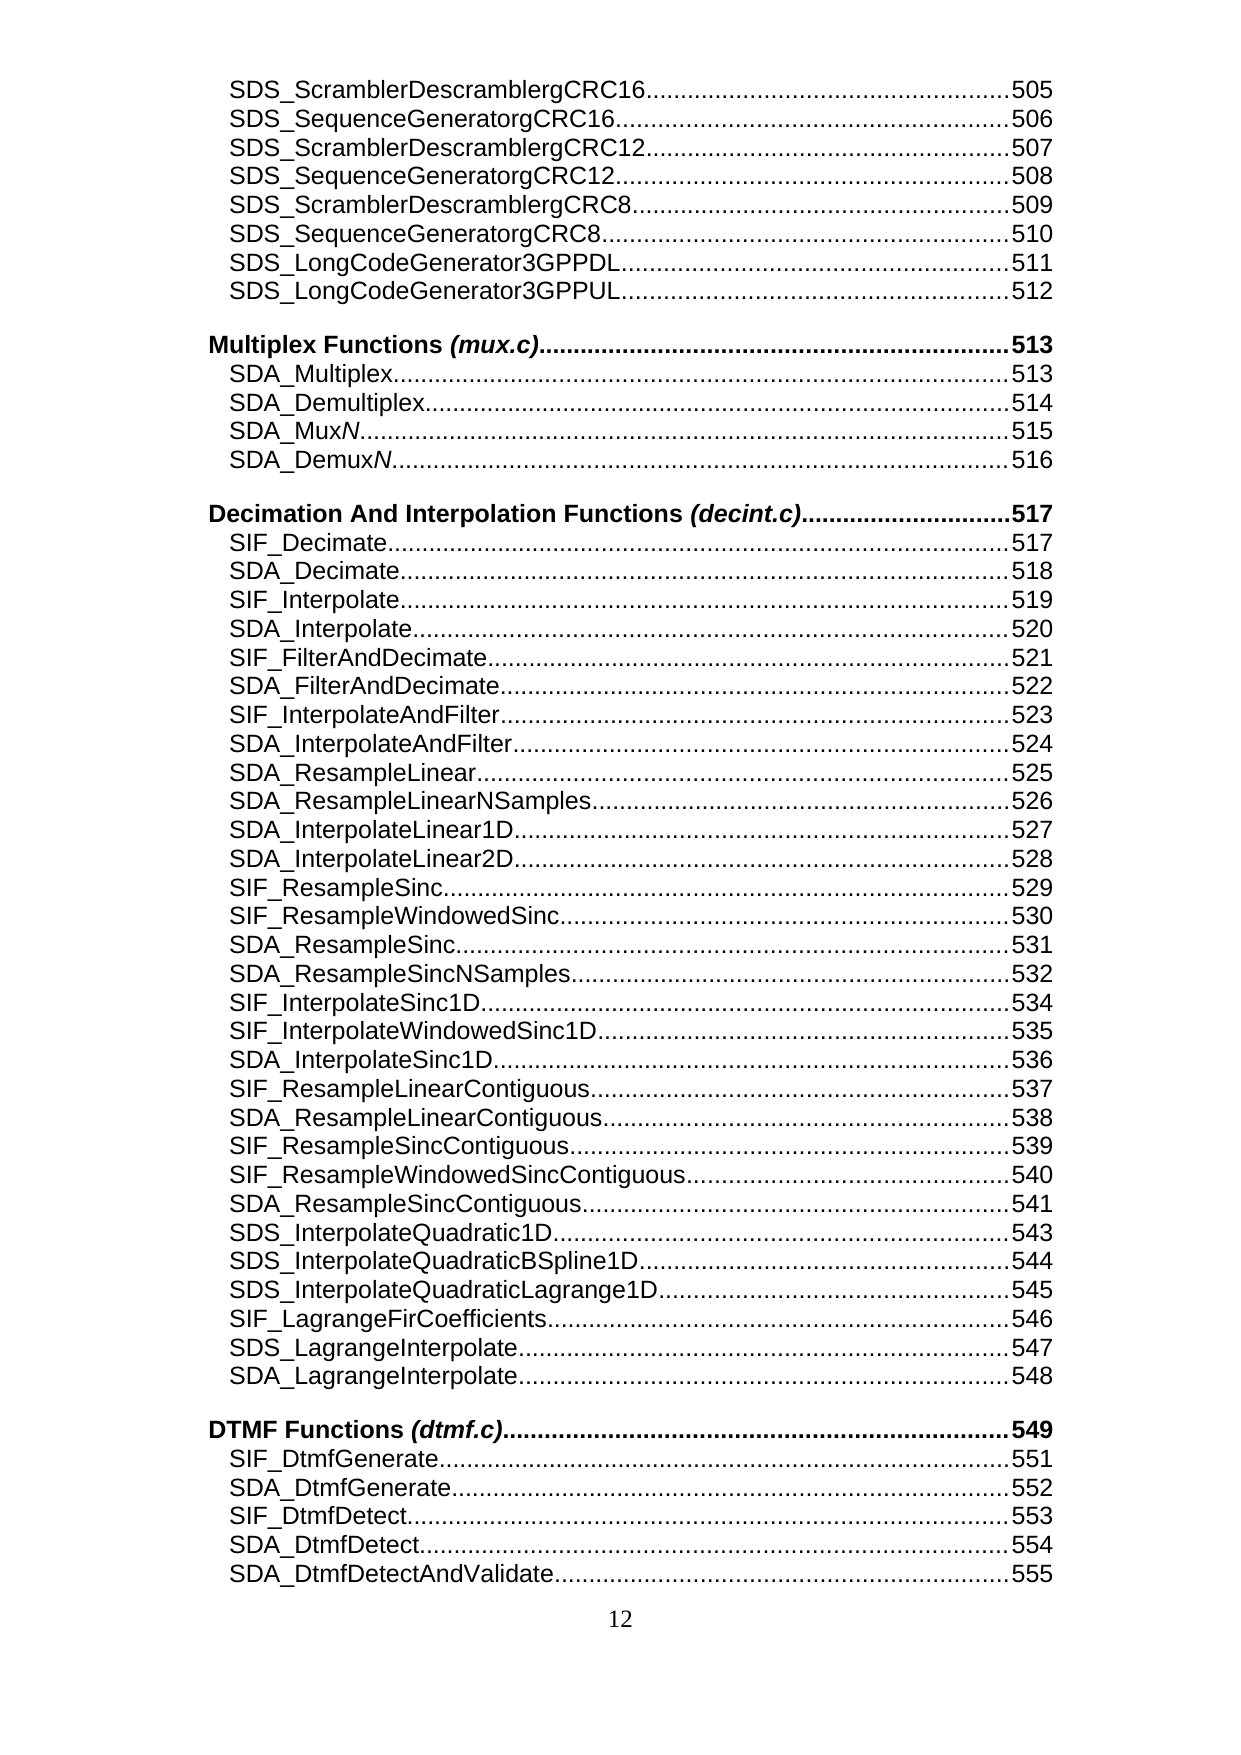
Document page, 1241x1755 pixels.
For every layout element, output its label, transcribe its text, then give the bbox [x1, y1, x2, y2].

text SDA_DemuxN 516 [229, 445, 1053, 474]
text SDA_DtmfDetect 554 [229, 1530, 1053, 1559]
text SDS_ScramblerDescramblergCRC8 509 [229, 190, 1053, 219]
text SDA_Multiplex 513 [229, 359, 1053, 387]
text SDS_InterpolateQuadraticBSpline1D 544 [229, 1246, 1053, 1275]
text SDA_ResampleLinearNSamples 526 [229, 786, 1053, 815]
text DTMF Functions (dtmf.c) 549 [208, 1415, 1053, 1444]
text SDA_ResampleSinc 531 [229, 930, 1053, 959]
text SIF_InterpolateAndFilter 523 [229, 700, 1053, 729]
text SDS_LagrangeInterpolate 547 [229, 1332, 1053, 1361]
text SIF_ResampleSincContiguous 539 [229, 1131, 1053, 1160]
text SDS_LongCodeGenerator3GPPDL 511 [229, 247, 1053, 276]
text SDS_ScramblerDescramblergCRC12 507 [229, 132, 1053, 161]
text SDA_InterpolateAndFilter 524 [229, 729, 1053, 757]
text SIF_Decimate 517 [229, 527, 1053, 556]
text SDA_ResampleLinearContiguous 538 [229, 1102, 1053, 1131]
text SDA_ResampleLinear 525 [229, 757, 1053, 786]
text SDA_InterpolateSinc1D 536 [229, 1045, 1053, 1074]
text SDS_SequenceGeneratorgCRC8 510 [229, 219, 1053, 247]
text SDA_Decimate 518 [229, 556, 1053, 585]
text SDA_Interpolate 520 [229, 614, 1053, 642]
text Decimation And Interpolation Functions (decint.c) 517 [208, 499, 1053, 527]
text SIF_DtmfGenerate 551 [229, 1444, 1053, 1472]
text SIF_ResampleSinc 529 [229, 872, 1053, 901]
text SIF_FilterAndDecimate 521 [229, 642, 1053, 671]
text SDS_SequenceGeneratorgCRC16 506 [229, 104, 1053, 132]
text SDA_Demultiplex 514 [229, 387, 1053, 416]
text SDA_DtmfDetectAndValidate 555 [229, 1559, 1053, 1587]
text Multiplex Functions (mux.c) 513 [208, 330, 1053, 359]
text SIF_DtmfDetect 553 [229, 1501, 1053, 1530]
text SDS_InterpolateQuadratic1D 543 [229, 1217, 1053, 1246]
text SIF_LagrangeFirCoefficients 546 [229, 1304, 1053, 1332]
text SIF_ResampleLinearContiguous 537 [229, 1074, 1053, 1102]
text SIF_InterpolateWindowedSinc1D 535 [229, 1016, 1053, 1045]
text SDA_MuxN 515 [229, 416, 1053, 445]
text SIF_ResampleWindowedSinc 530 [229, 901, 1053, 930]
text SDA_InterpolateLinear1D 527 [229, 815, 1053, 844]
text SIF_ResampleWindowedSincContiguous 540 [229, 1160, 1053, 1189]
text SDA_ResampleSincNSamples 532 [229, 959, 1053, 987]
text SDS_InterpolateQuadraticLagrange1D 545 [229, 1275, 1053, 1304]
text SDS_LongCodeGenerator3GPPUL 512 [229, 276, 1053, 305]
text SDA_DtmfGenerate 552 [229, 1472, 1053, 1501]
text SIF_Interpolate 519 [229, 585, 1053, 614]
text SIF_InterpolateSinc1D 534 [229, 987, 1053, 1016]
text SDA_InterpolateLinear2D 528 [229, 844, 1053, 872]
text SDA_FilterAndDecimate 522 [229, 671, 1053, 700]
text SDS_ScramblerDescramblergCRC16 505 [229, 75, 1053, 104]
text SDS_SequenceGeneratorgCRC12 508 [229, 161, 1053, 190]
text SDA_LagrangeInterpolate 548 [229, 1361, 1053, 1390]
text SDA_ResampleSincContiguous 541 [229, 1189, 1053, 1217]
